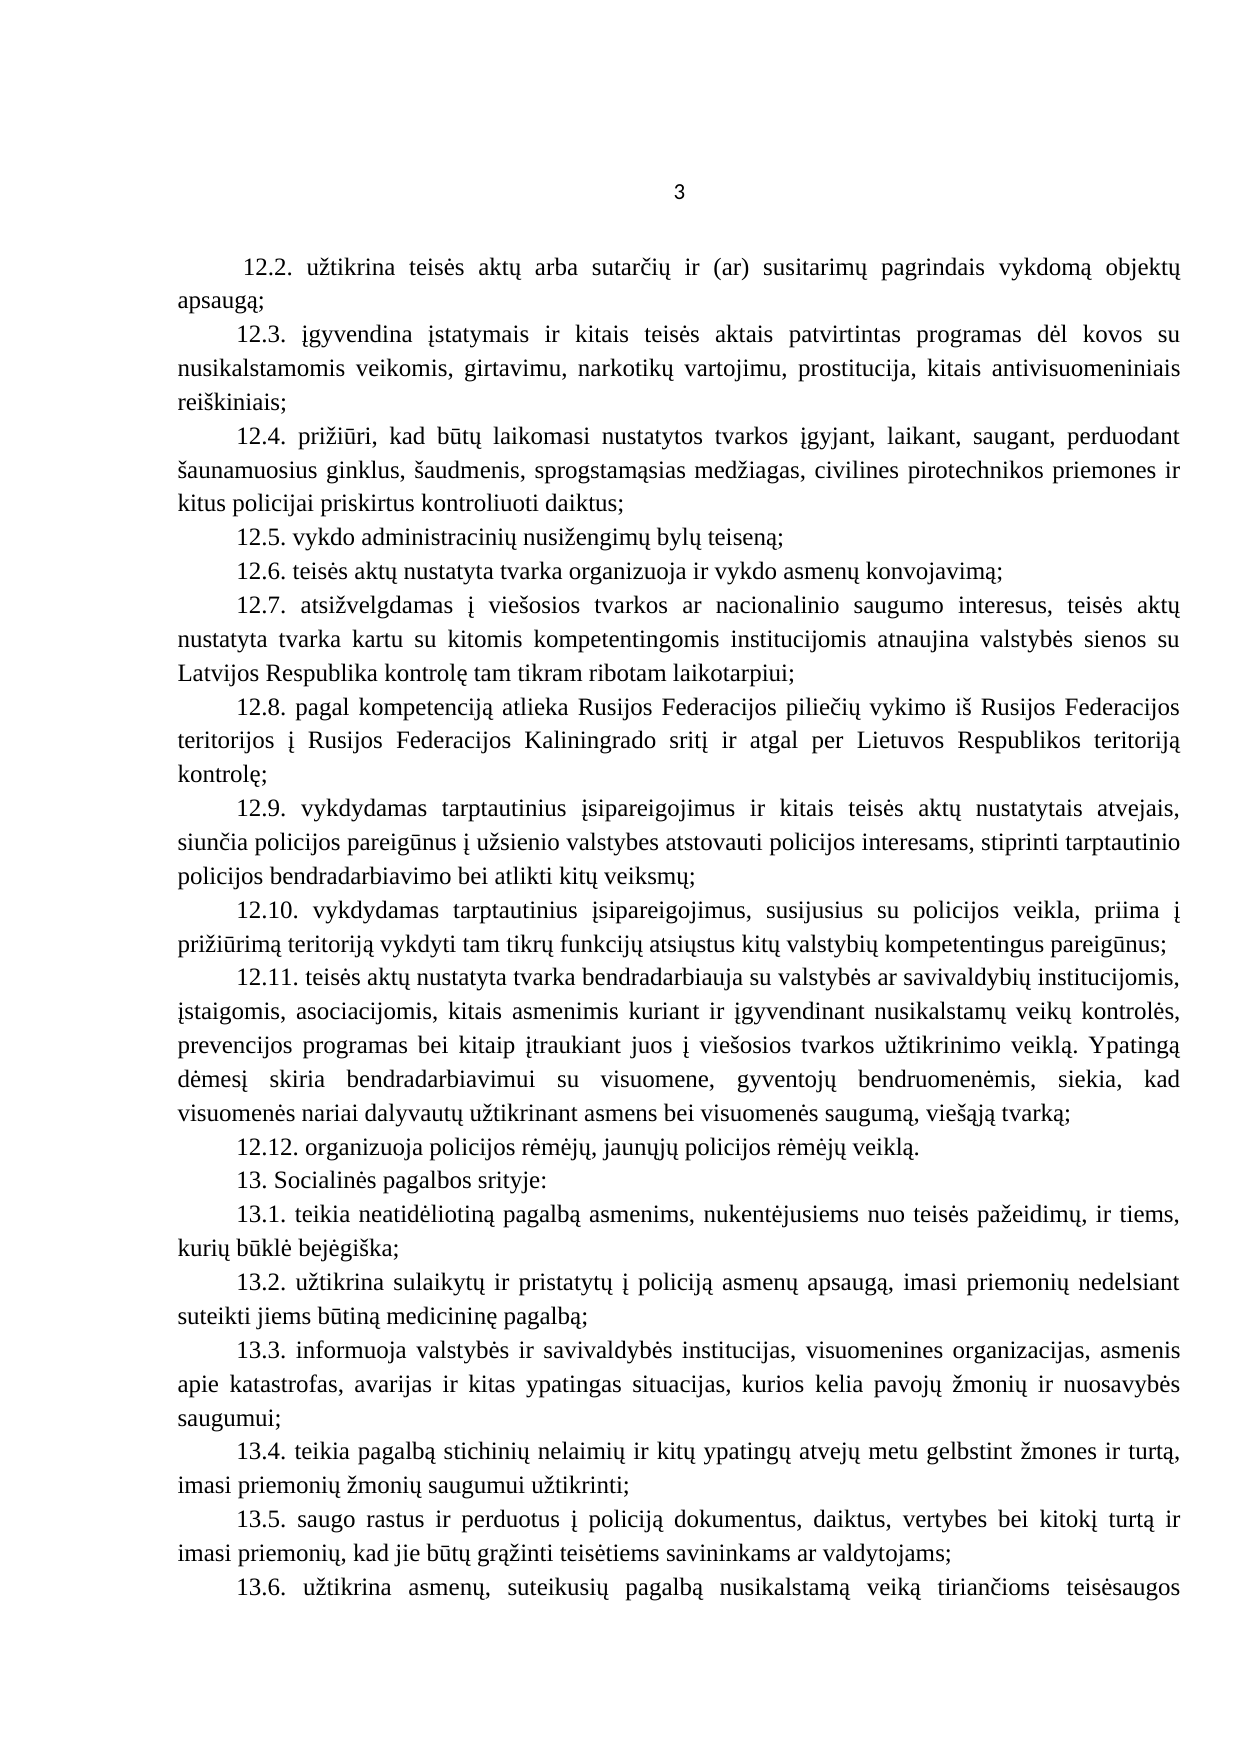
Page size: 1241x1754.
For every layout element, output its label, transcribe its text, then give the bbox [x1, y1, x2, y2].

text 13.4. teikia pagalbą stichinių nelaimių ir kitų ypatingų atvejų metu gelbstint žmones ir turtą, imasi priemonių žmonių saugumui užtikrinti; [177, 1436, 1181, 1499]
text 12.3. įgyvendina įstatymais ir kitais teisės aktais patvirtintas programas dėl kovos su nusikalstamomis veikomis, girtavimu, narkotikų vartojimu, prostitucija, kitais antivisuomeniniais reiškiniais; [177, 319, 1181, 416]
text 13.6. užtikrina asmenų, suteikusių pagalbą nusikalstamą veiką tiriančioms teisėsaugos [177, 1572, 1181, 1601]
text 12.2. užtikrina teisės aktų arba sutarčių ir (ar) susitarimų pagrindais vykdomą objektų apsaugą; [177, 252, 1181, 314]
text 12.7. atsižvelgdamas į viešosios tvarkos ar nacionalinio saugumo interesus, teisės aktų nustatyta tvarka kartu su kitomis kompetentingomis institucijomis atnaujina valstybės sienos su Latvijos Respublika kontrolę tam tikram ribotam laikotarpiui; [177, 590, 1181, 687]
text 12.10. vykdydamas tarptautinius įsipareigojimus, susijusius su policijos veikla, priima į prižiūrimą teritoriją vykdyti tam tikrų funkcijų atsiųstus kitų valstybių kompetentingus pareigūnus; [177, 895, 1181, 957]
text 12.4. prižiūri, kad būtų laikomasi nustatytos tvarkos įgyjant, laikant, saugant, perduodant šaunamuosius ginklus, šaudmenis, sprogstamąsias medžiagas, civilines pirotechnikos priemones ir kitus policijai priskirtus kontroliuoti daiktus; [177, 421, 1181, 517]
text 12.9. vykdydamas tarptautinius įsipareigojimus ir kitais teisės aktų nustatytais atvejais, siunčia policijos pareigūnus į užsienio valstybes atstovauti policijos interesams, stiprinti tarptautinio policijos bendradarbiavimo bei atlikti kitų veiksmų; [177, 793, 1181, 890]
text 13.5. saugo rastus ir perduotus į policiją dokumentus, daiktus, vertybes bei kitokį turtą ir imasi priemonių, kad jie būtų grąžinti teisėtiems savininkams ar valdytojams; [177, 1504, 1181, 1567]
text 13. Socialinės pagalbos srityje: [177, 1166, 1181, 1194]
text 12.6. teisės aktų nustatyta tvarka organizuoja ir vykdo asmenų konvojavimą; [177, 556, 1181, 585]
text 12.5. vykdo administracinių nusižengimų bylų teiseną; [177, 522, 1181, 551]
text 13.2. užtikrina sulaikytų ir pristatytų į policiją asmenų apsaugą, imasi priemonių nedelsiant suteikti jiems būtiną medicininę pagalbą; [177, 1267, 1181, 1330]
text 12.11. teisės aktų nustatyta tvarka bendradarbiauja su valstybės ar savivaldybių institucijomis, įstaigomis, asociacijomis, kitais asmenimis kuriant ir įgyvendinant nusikalstamų veikų kontrolės, prevencijos programas bei kitaip įtraukiant juos į viešosios tvarkos užtikrinimo veiklą. Ypatingą dėmesį skiria bendradarbiavimui su visuomene, gyventojų bendruomenėmis, siekia, kad visuomenės nariai dalyvautų užtikrinant asmens bei visuomenės saugumą, viešąją tvarką; [177, 962, 1181, 1127]
text 12.8. pagal kompetenciją atlieka Rusijos Federacijos piliečių vykimo iš Rusijos Federacijos teritorijos į Rusijos Federacijos Kaliningrado sritį ir atgal per Lietuvos Respublikos teritoriją kontrolę; [177, 692, 1181, 788]
text 12.12. organizuoja policijos rėmėjų, jaunųjų policijos rėmėjų veiklą. [177, 1132, 1181, 1161]
text 13.3. informuoja valstybės ir savivaldybės institucijas, visuomenines organizacijas, asmenis apie katastrofas, avarijas ir kitas ypatingas situacijas, kurios kelia pavojų žmonių ir nuosavybės saugumui; [177, 1335, 1181, 1431]
text 13.1. teikia neatidėliotiną pagalbą asmenims, nukentėjusiems nuo teisės pažeidimų, ir tiems, kurių būklė bejėgiška; [177, 1199, 1181, 1262]
